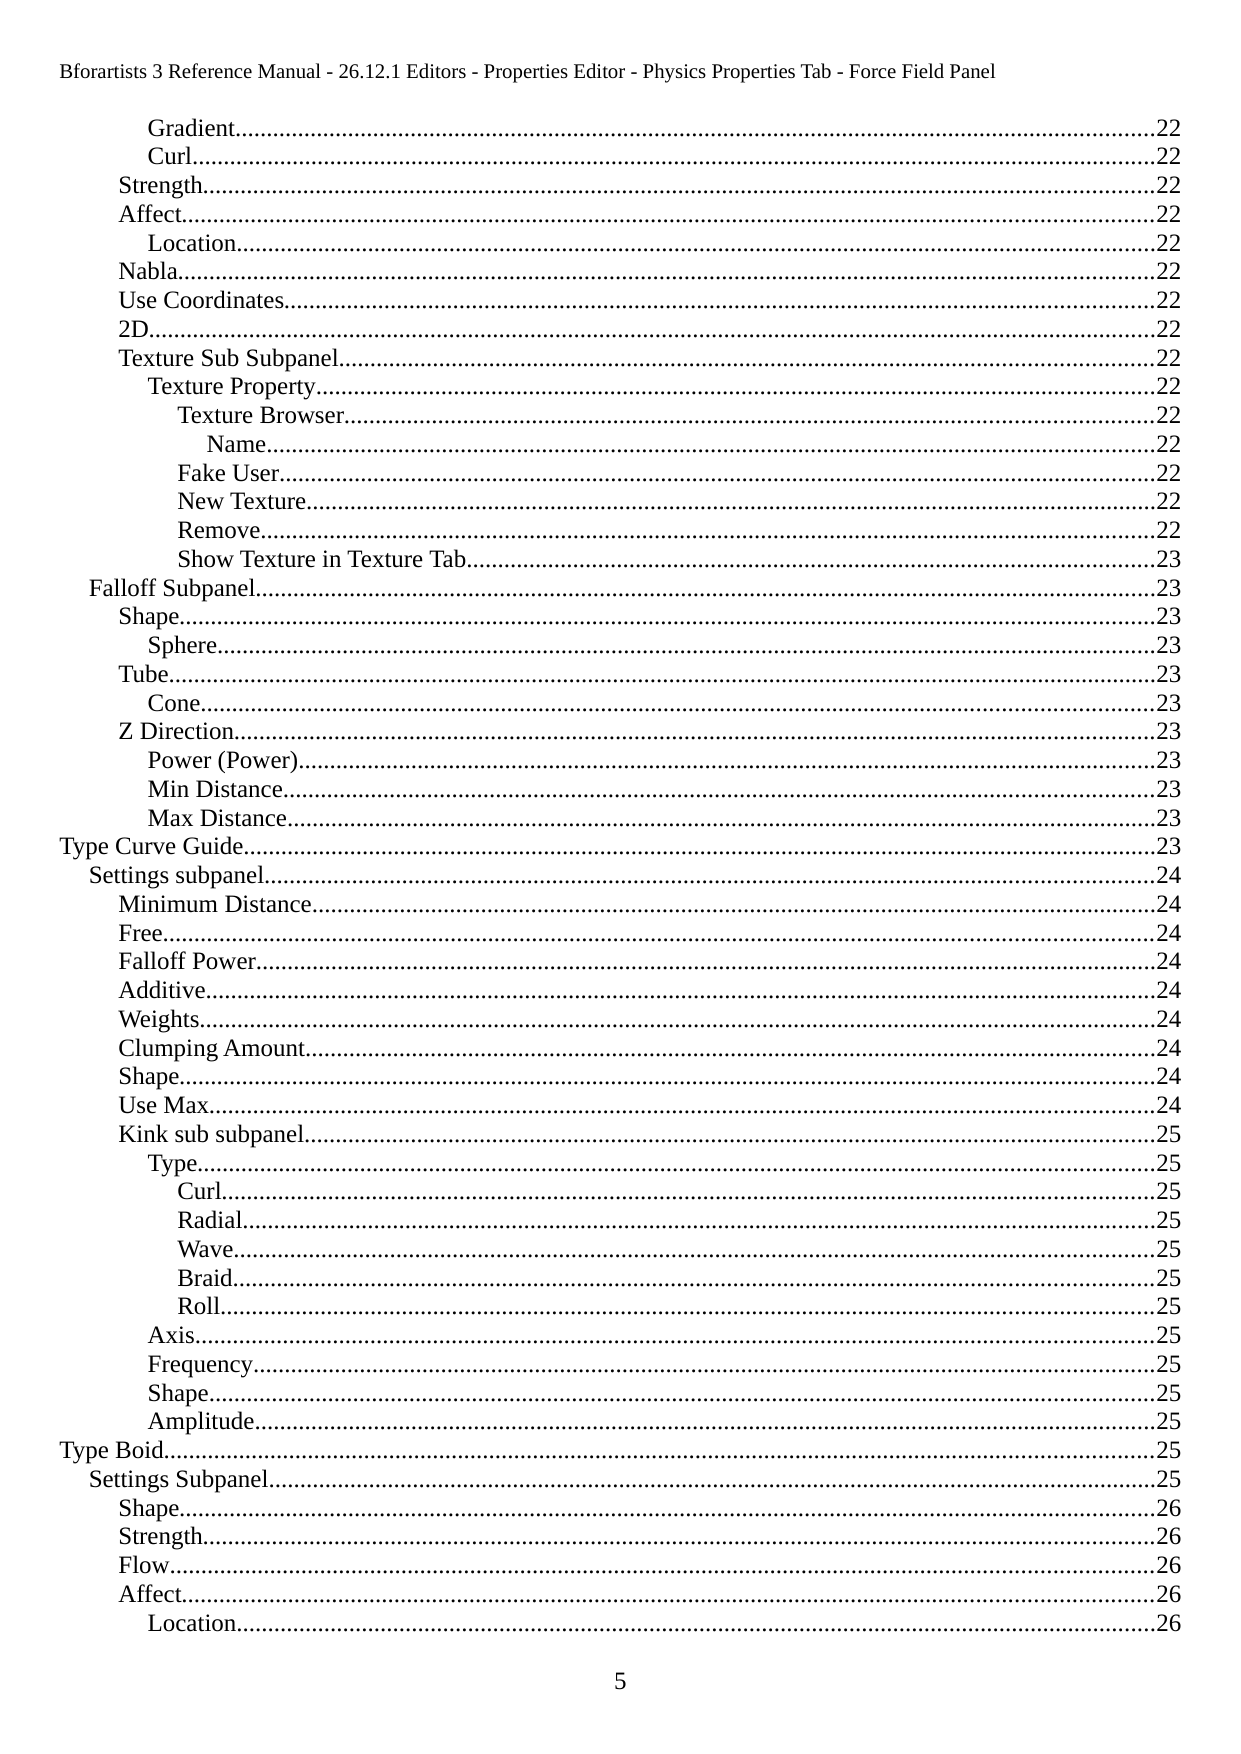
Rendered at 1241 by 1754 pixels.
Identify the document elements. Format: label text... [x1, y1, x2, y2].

text Strength 22 [118, 170, 1181, 199]
text Cone 23 [147, 688, 1181, 716]
text Falloff Subpanel 23 [88, 573, 1181, 601]
text Texture Browser 22 [177, 400, 1181, 429]
text Z Direction 23 [118, 716, 1181, 745]
text Roll 25 [177, 1291, 1181, 1320]
text Nabla 22 [118, 256, 1181, 285]
text Kink sub subpanel 25 [118, 1119, 1181, 1148]
text Free 24 [118, 918, 1181, 946]
text Falloff Power 24 [118, 946, 1181, 975]
text Clumping Amount 24 [118, 1033, 1181, 1061]
text Additive 24 [118, 975, 1181, 1004]
text Minimum Distance 24 [118, 889, 1181, 918]
text Name 22 [206, 429, 1181, 458]
text Amplitude 25 [147, 1406, 1181, 1435]
text Location 26 [147, 1608, 1181, 1636]
text Curl 22 [147, 141, 1181, 170]
text 2D 22 [118, 314, 1181, 343]
text Power (Power) 23 [147, 745, 1181, 774]
text Affect 22 [118, 199, 1181, 228]
text Location 22 [147, 228, 1181, 256]
text Braid 25 [177, 1263, 1181, 1291]
text Shape 26 [118, 1493, 1181, 1521]
text Show Texture in Texture Tab 23 [177, 544, 1181, 573]
text Wave 25 [177, 1234, 1181, 1263]
text Axis 25 [147, 1320, 1181, 1349]
text Type Curve Guide 23 [59, 831, 1181, 860]
text Use Max 24 [118, 1090, 1181, 1119]
text Min Distance 23 [147, 774, 1181, 803]
text Shape 25 [147, 1378, 1181, 1406]
text Texture Property 22 [147, 371, 1181, 400]
text Remove 22 [177, 515, 1181, 544]
text Max Distance 23 [147, 803, 1181, 831]
text Shape 23 [118, 601, 1181, 630]
text Type Boid 25 [59, 1435, 1181, 1464]
text Fake User 22 [177, 458, 1181, 486]
text Texture Sub Subpanel 22 [118, 343, 1181, 371]
text Settings Subpanel 25 [88, 1464, 1181, 1493]
text Use Coordinates 22 [118, 285, 1181, 314]
text Strength 26 [118, 1521, 1181, 1550]
text New Texture 22 [177, 486, 1181, 515]
text Tube 23 [118, 659, 1181, 688]
text Affect 26 [118, 1579, 1181, 1608]
text Frequency 25 [147, 1349, 1181, 1378]
text Radial 25 [177, 1205, 1181, 1234]
text Shape 24 [118, 1061, 1181, 1090]
text Settings subpanel 24 [88, 860, 1181, 889]
text Curl 25 [177, 1176, 1181, 1205]
text Weights 24 [118, 1004, 1181, 1033]
text Type 25 [147, 1148, 1181, 1176]
text Flow 26 [118, 1550, 1181, 1579]
text Sphere 23 [147, 630, 1181, 659]
text Gradient 22 [147, 113, 1181, 141]
